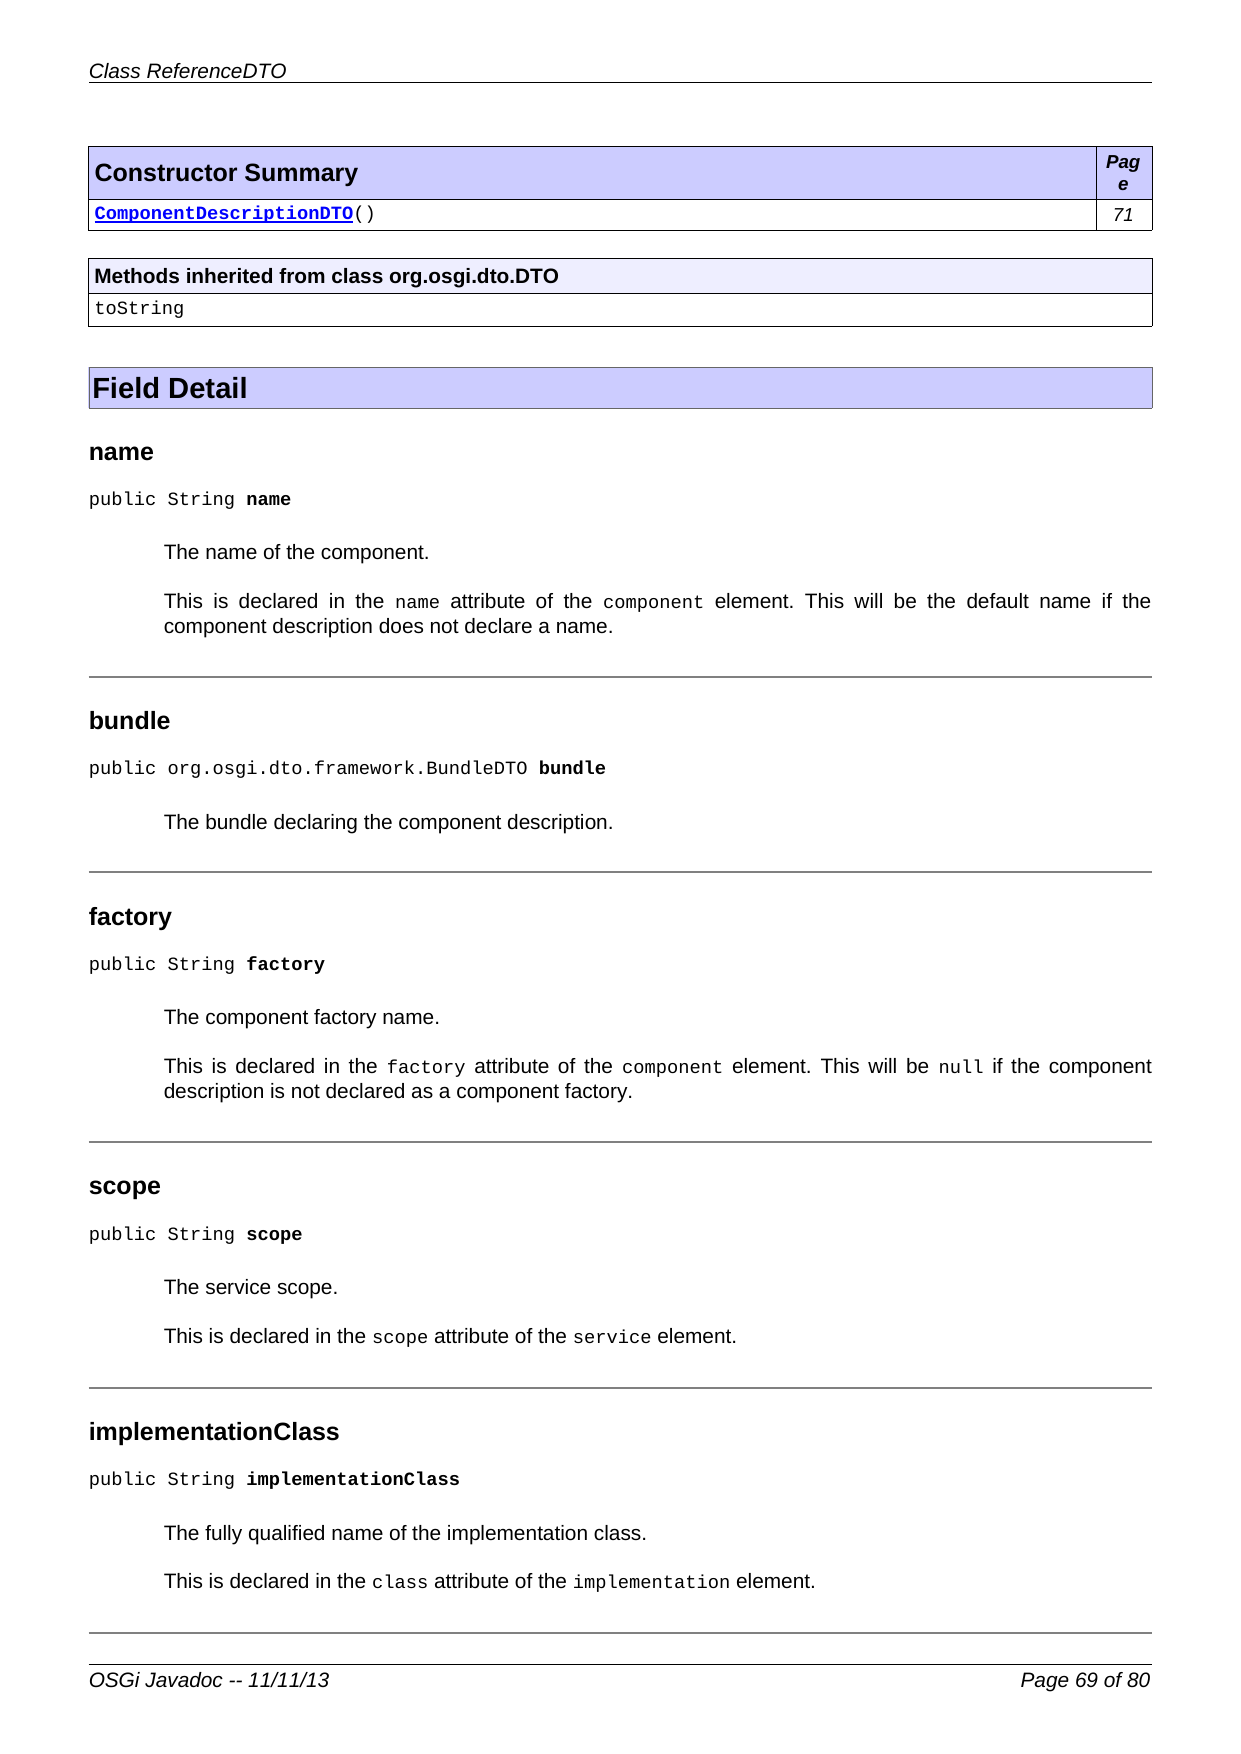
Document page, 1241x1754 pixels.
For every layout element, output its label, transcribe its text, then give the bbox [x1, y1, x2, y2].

subtitle name [88, 436, 1152, 465]
text public String scope [88, 1224, 1152, 1246]
table_header Constructor Summary [89, 147, 1096, 199]
subtitle implementationClass [88, 1417, 1152, 1446]
table_cell 72 [1097, 200, 1152, 230]
text The name of the component. [163, 540, 1152, 564]
text The service scope. [163, 1275, 1152, 1299]
text This is declared in the name attribute of the component element. This will be the default name if the component description does not declare a name. [163, 589, 1152, 638]
text public String name [88, 489, 1152, 511]
table_cell ComponentDescriptionDTO() [89, 200, 1096, 230]
text This is declared in the scope attribute of the service element. [163, 1324, 1152, 1349]
text public String implementationClass [88, 1470, 1152, 1491]
text The component factory name. [163, 1005, 1152, 1029]
subtitle bundle [88, 706, 1152, 735]
text The fully qualified name of the implementation class. [163, 1520, 1152, 1544]
table_cell toString [89, 294, 1152, 326]
text The bundle declaring the component description. [163, 809, 1152, 833]
subtitle Field Detail [90, 368, 1152, 408]
subtitle scope [88, 1171, 1152, 1200]
text This is declared in the factory attribute of the component element. This will be null if the component description is not declared as a component factory. [163, 1054, 1152, 1103]
subtitle factory [88, 902, 1152, 930]
table_header Page [1097, 147, 1152, 199]
text public String factory [88, 954, 1152, 976]
text This is declared in the class attribute of the implementation element. [163, 1569, 1152, 1594]
table_header Methods inherited from class org.osgi.dto.DTO [89, 259, 1152, 293]
text public org.osgi.dto.framework.BundleDTO bundle [88, 759, 1152, 780]
